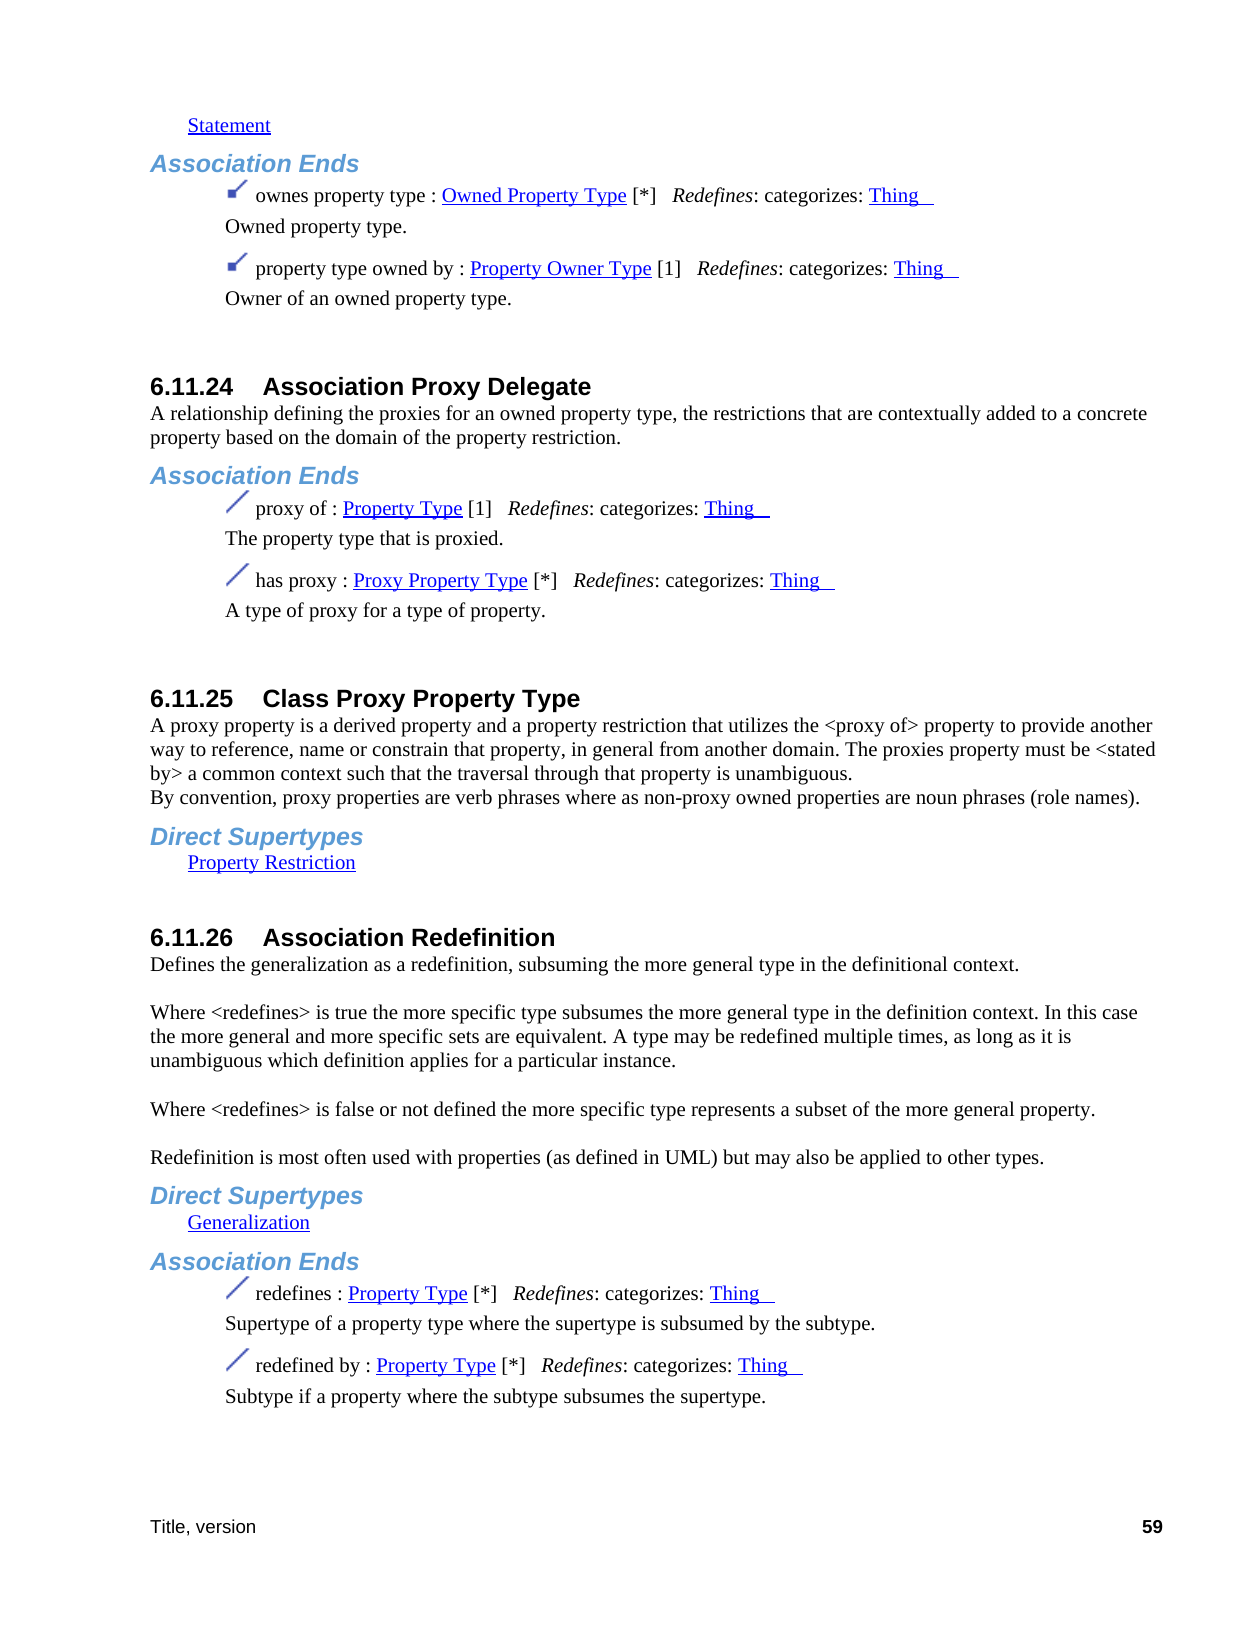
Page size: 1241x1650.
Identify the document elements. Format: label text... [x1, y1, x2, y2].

text Generalization [187, 1210, 1165, 1234]
subtitle Direct Supertypes [150, 822, 1165, 850]
text property type owned by : Property Owner Type [1] Redefines: categorizes: Thing [150, 250, 1165, 280]
text Property Restriction [187, 850, 1165, 874]
picture [225, 250, 251, 276]
text A relationship defining the proxies for an owned property type, the restrictions that are contextually added to a concrete property based on the domain of the property restriction. [150, 401, 1165, 449]
text The property type that is proxied. [150, 526, 1165, 550]
text Subtype if a property where the subtype subsumes the supertype. [150, 1384, 1165, 1408]
text Defines the generalization as a redefinition, subsuming the more general type in the definitional context. Where <redefines> is true the more specific type subsumes the more general type in the definition context. In this case the more general and more specific sets are equivalent. A type may be redefined multiple times, as long as it is unambiguous which definition applies for a particular instance. Where <redefines> is false or not defined the more specific type represents a subset of the more general property. Redefinition is most often used with properties (as defined in UML) but may also be applied to other types. [150, 952, 1165, 1169]
subtitle Association Proxy Delegate [150, 372, 1165, 401]
subtitle Association Redefinition [150, 923, 1165, 952]
text proxy of : Property Type [1] Redefines: categorizes: Thing [150, 490, 1165, 520]
text Owned property type. [150, 214, 1165, 238]
text A proxy property is a derived property and a property restriction that utilizes the <proxy of> property to provide another way to reference, name or constrain that property, in general from another domain. The proxies property must be <stated by> a common context such that the traversal through that property is unambiguous. By convention, proxy properties are verb phrases where as non-proxy owned properties are noun phrases (role names). [150, 713, 1165, 809]
text redefines : Property Type [*] Redefines: categorizes: Thing [150, 1275, 1165, 1305]
text Supertype of a property type where the supertype is subsumed by the subtype. [150, 1311, 1165, 1335]
picture [225, 177, 251, 203]
text redefined by : Property Type [*] Redefines: categorizes: Thing [150, 1348, 1165, 1377]
subtitle Association Ends [150, 1247, 1165, 1275]
subtitle Association Ends [150, 461, 1165, 490]
text has proxy : Proxy Property Type [*] Redefines: categorizes: Thing [150, 562, 1165, 592]
picture [225, 489, 251, 515]
text Statement [187, 112, 1165, 137]
text ownes property type : Owned Property Type [*] Redefines: categorizes: Thing [150, 178, 1165, 207]
picture [225, 1275, 251, 1301]
picture [225, 1347, 251, 1373]
subtitle Direct Supertypes [150, 1181, 1165, 1210]
text A type of proxy for a type of property. [150, 598, 1165, 622]
subtitle Association Ends [150, 149, 1165, 178]
picture [225, 562, 251, 588]
subtitle Class Proxy Property Type [150, 684, 1165, 713]
text Owner of an owned property type. [150, 286, 1165, 310]
